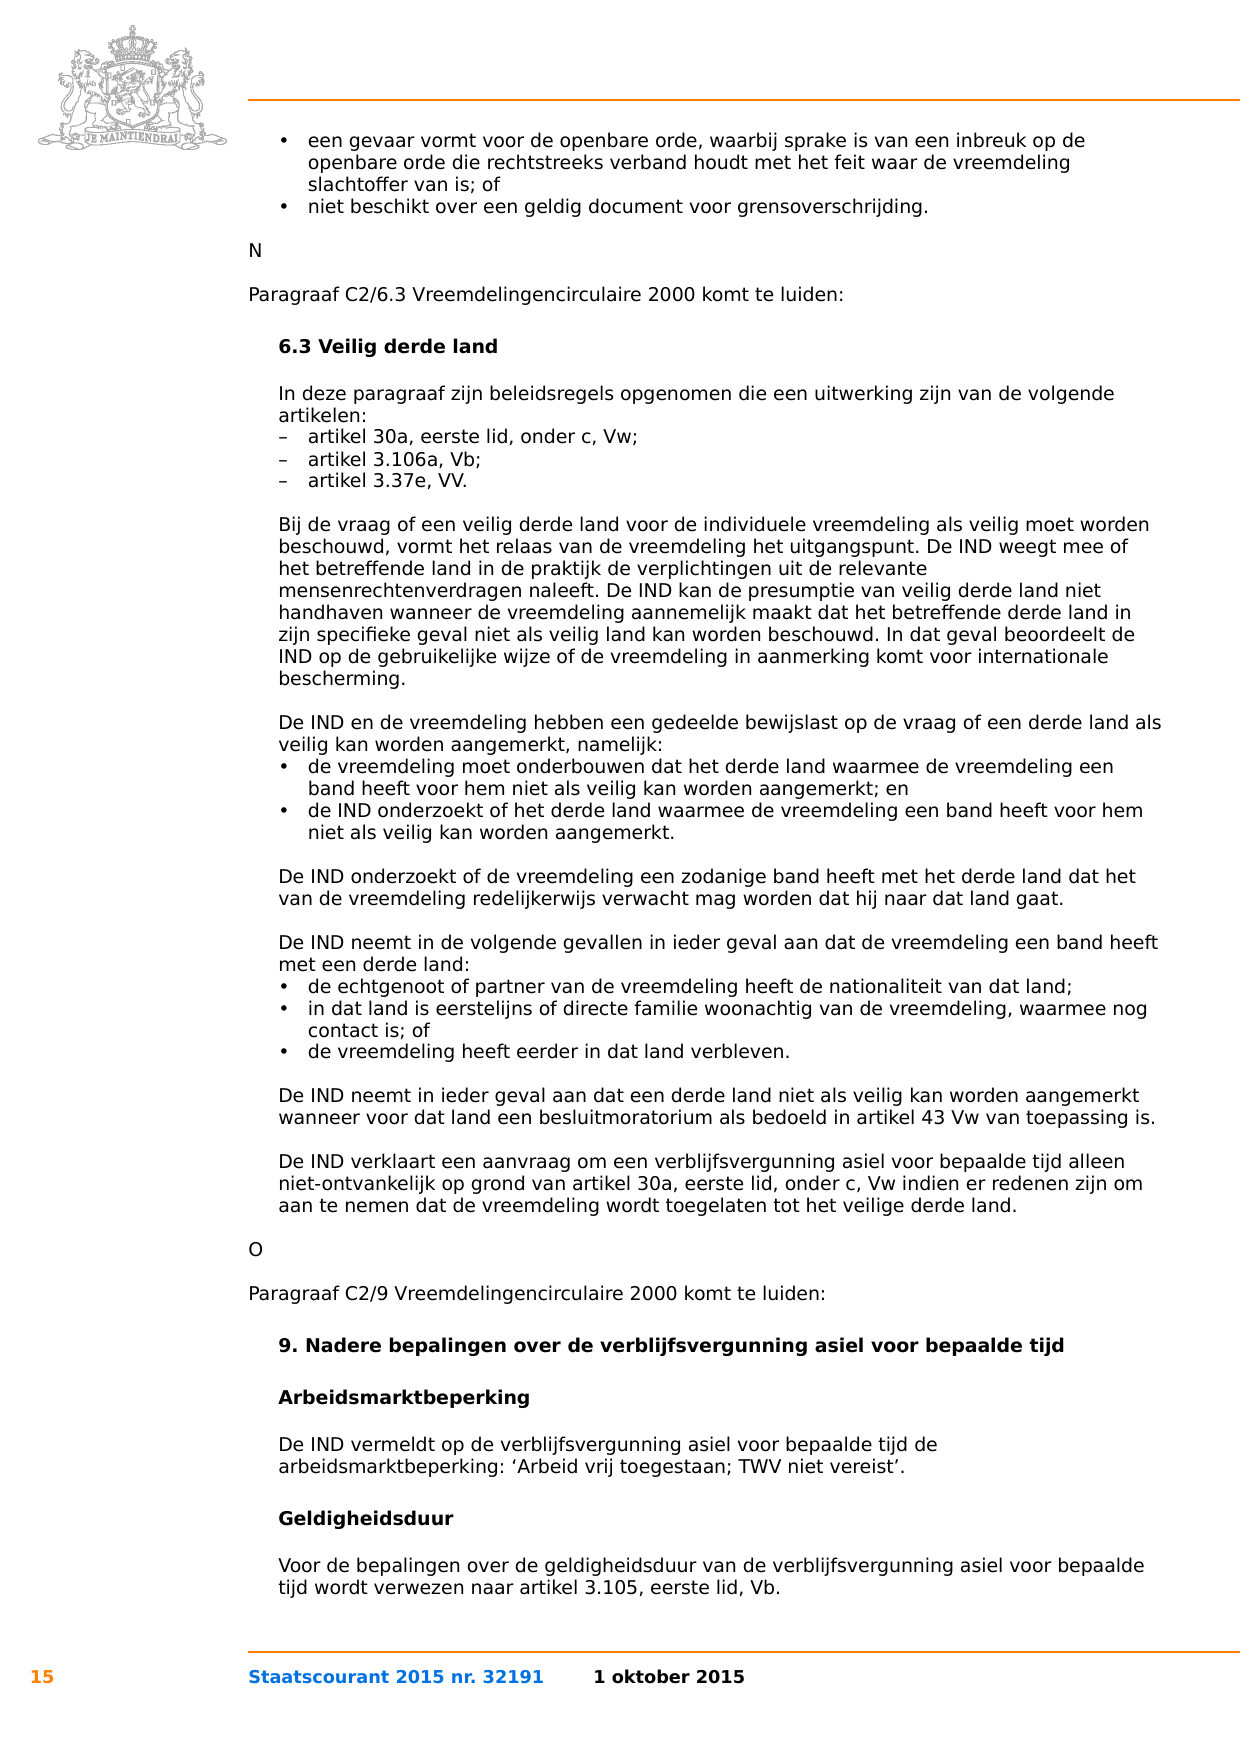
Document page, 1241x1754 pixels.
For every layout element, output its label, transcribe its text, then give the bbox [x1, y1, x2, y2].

text Bij de vraag of een veilig derde land voor de individuele vreemdeling als veilig moet worden beschouwd, vormt het relaas van de vreemdeling het uitgangspunt. De IND weegt mee of het betreffende land in de praktijk de verplichtingen uit de relevante mensenrechtenverdragen naleeft. De IND kan de presumptie van veilig derde land niet handhaven wanneer de vreemdeling aannemelijk maakt dat het betreffende derde land in zijn specifieke geval niet als veilig land kan worden beschouwd. In dat geval beoordeelt de IND op de gebruikelijke wijze of de vreemdeling in aanmerking komt voor internationale bescherming. [278, 514, 1163, 690]
subtitle 6.3 Veilig derde land [278, 336, 1163, 357]
text Voor de bepalingen over de geldigheidsduur van de verblijfsvergunning asiel voor bepaalde tijd wordt verwezen naar artikel 3.105, eerste lid, Vb. [278, 1555, 1163, 1599]
text • in dat land is eerstelijns of directe familie woonachtig van de vreemdeling, waarmee nog contact is; of [278, 997, 1163, 1041]
text O [248, 1239, 1163, 1261]
subtitle Arbeidsmarktbeperking [278, 1387, 1163, 1409]
picture [38, 25, 227, 150]
text De IND vermeldt op de verblijfsvergunning asiel voor bepaalde tijd de arbeidsmarktbeperking: ‘Arbeid vrij toegestaan; TWV niet vereist’. [278, 1434, 1163, 1478]
text Paragraaf C2/6.3 Vreemdelingencirculaire 2000 komt te luiden: [248, 283, 1163, 306]
text De IND neemt in ieder geval aan dat een derde land niet als veilig kan worden aangemerkt wanneer voor dat land een besluitmoratorium als bedoeld in artikel 43 Vw van toepassing is. [278, 1085, 1163, 1129]
text In deze paragraaf zijn beleidsregels opgenomen die een uitwerking zijn van de volgende artikelen: [278, 382, 1163, 426]
text • de vreemdeling moet onderbouwen dat het derde land waarmee de vreemdeling een band heeft voor hem niet als veilig kan worden aangemerkt; en [278, 756, 1163, 800]
text De IND en de vreemdeling hebben een gedeelde bewijslast op de vraag of een derde land als veilig kan worden aangemerkt, namelijk: [278, 712, 1163, 756]
text De IND verklaart een aanvraag om een verblijfsvergunning asiel voor bepaalde tijd alleen niet-ontvankelijk op grond van artikel 30a, eerste lid, onder c, Vw indien er redenen zijn om aan te nemen dat de vreemdeling wordt toegelaten tot het veilige derde land. [278, 1151, 1163, 1217]
text • de IND onderzoekt of het derde land waarmee de vreemdeling een band heeft voor hem niet als veilig kan worden aangemerkt. [278, 800, 1163, 844]
subtitle 9. Nadere bepalingen over de verblijfsvergunning asiel voor bepaalde tijd [278, 1335, 1163, 1357]
text De IND onderzoekt of de vreemdeling een zodanige band heeft met het derde land dat het van de vreemdeling redelijkerwijs verwacht mag worden dat hij naar dat land gaat. [278, 866, 1163, 910]
text – artikel 3.106a, Vb; [278, 448, 1163, 470]
subtitle Geldigheidsduur [278, 1508, 1163, 1530]
text N [248, 240, 1163, 262]
text – artikel 30a, eerste lid, onder c, Vw; [278, 426, 1163, 448]
text • de echtgenoot of partner van de vreemdeling heeft de nationaliteit van dat land; [278, 976, 1163, 997]
text Paragraaf C2/9 Vreemdelingencirculaire 2000 komt te luiden: [248, 1283, 1163, 1305]
text • de vreemdeling heeft eerder in dat land verbleven. [278, 1041, 1163, 1063]
text • niet beschikt over een geldig document voor grensoverschrijding. [278, 196, 1163, 218]
text De IND neemt in de volgende gevallen in ieder geval aan dat de vreemdeling een band heeft met een derde land: [278, 932, 1163, 976]
text – artikel 3.37e, VV. [278, 470, 1163, 492]
text • een gevaar vormt voor de openbare orde, waarbij sprake is van een inbreuk op de openbare orde die rechtstreeks verband houdt met het feit waar de vreemdeling slachtoffer van is; of [278, 130, 1163, 196]
